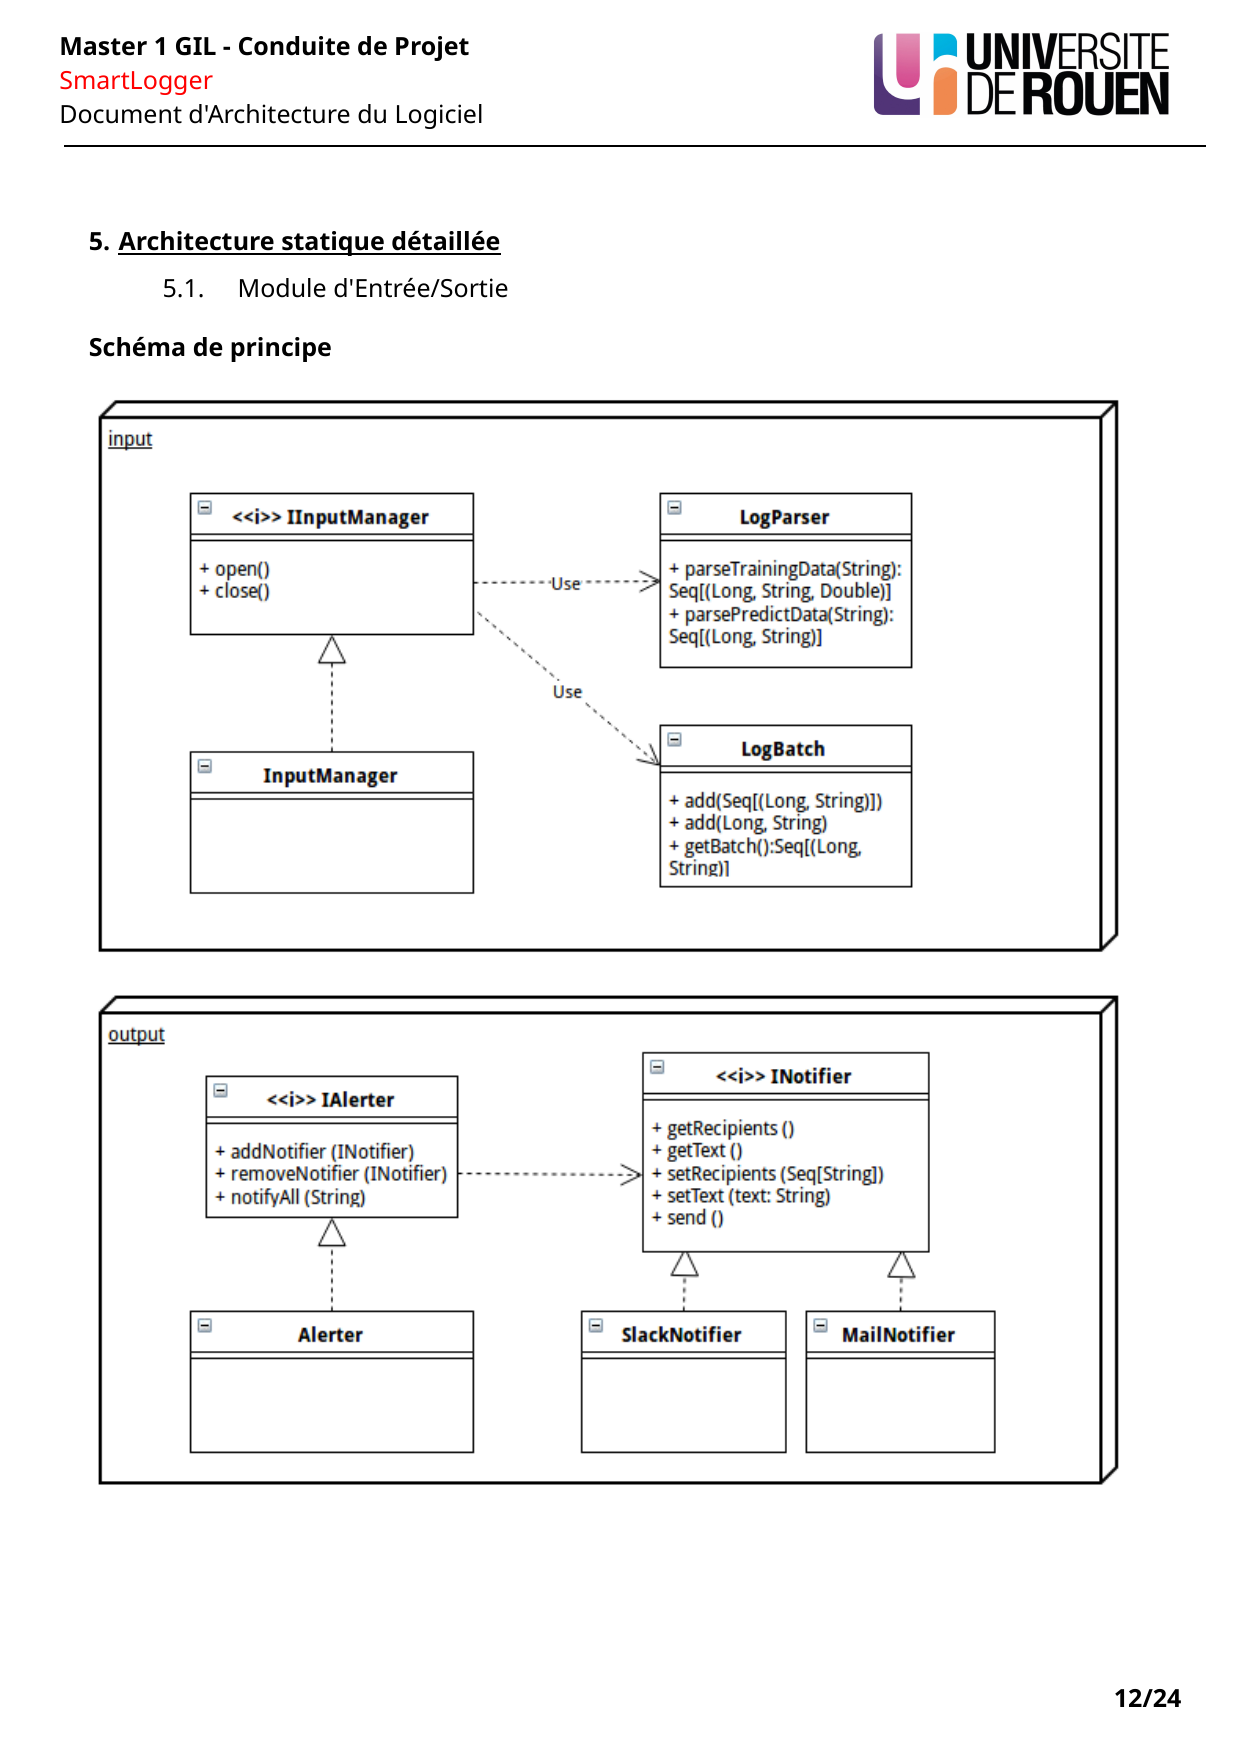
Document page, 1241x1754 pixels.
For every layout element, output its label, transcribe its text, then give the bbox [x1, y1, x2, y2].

subtitle Architecture statique détaillée [89, 224, 1181, 258]
picture [88, 388, 1131, 1502]
subtitle Schéma de principe [89, 330, 1181, 364]
picture [872, 32, 1170, 118]
subtitle Module d'Entrée/Sortie [162, 271, 1181, 305]
